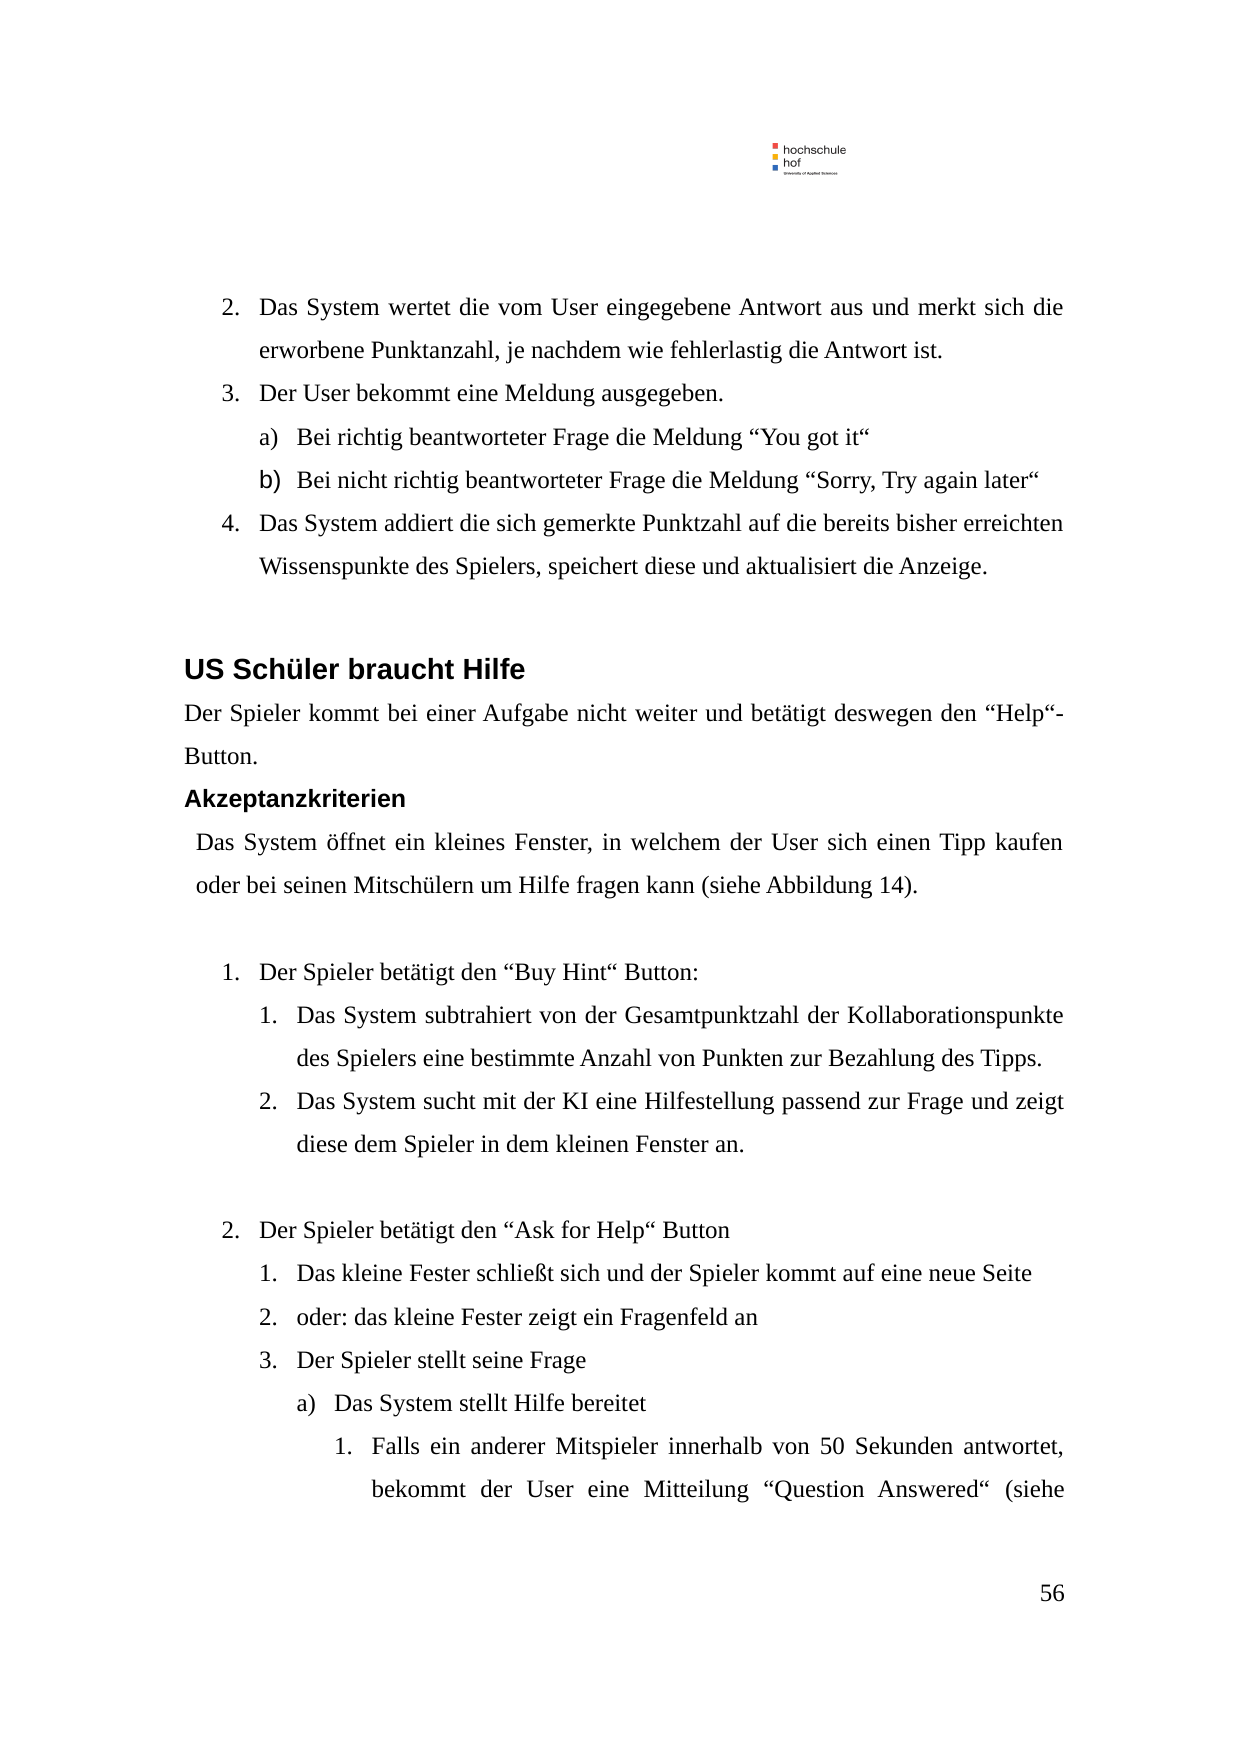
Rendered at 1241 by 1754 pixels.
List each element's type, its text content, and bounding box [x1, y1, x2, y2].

list Das System öffnet ein kleines Fenster, in welchem der User sich einen Tipp kaufen oder bei seinen Mitschülern um Hilfe fragen kann (siehe Abbildung 14). [196, 827, 1064, 899]
list Falls ein anderer Mitspieler innerhalb von 50 Sekunden antwortet, bekommt der User eine Mitteilung “Question Answered“ (siehe [334, 1431, 1064, 1503]
list Bei nicht richtig beantworteter Frage die Meldung “Sorry, Try again later“ [259, 465, 1064, 493]
text Akzeptanzkriterien [184, 784, 1064, 813]
list Das kleine Fester schließt sich und der Spieler kommt auf eine neue Seite [259, 1258, 1064, 1287]
list Der Spieler betätigt den “Buy Hint“ Button: [221, 957, 1064, 985]
list Das System wertet die vom User eingegebene Antwort aus und merkt sich die erworbene Punktanzahl, je nachdem wie fehlerlastig die Antwort ist. [221, 292, 1064, 364]
list oder: das kleine Fester zeigt ein Fragenfeld an [259, 1302, 1064, 1330]
list Bei richtig beantworteter Frage die Meldung “You got it“ [259, 422, 1064, 450]
list Das System stellt Hilfe bereitet [296, 1388, 1064, 1417]
list Das System addiert die sich gemerkte Punktzahl auf die bereits bisher erreichten Wissenspunkte des Spielers, speichert diese und aktualisiert die Anzeige. [221, 508, 1064, 580]
picture [772, 143, 846, 175]
list Der Spieler betätigt den “Ask for Help“ Button [221, 1215, 1064, 1244]
list Das System subtrahiert von der Gesamtpunktzahl der Kollaborationspunkte des Spielers eine bestimmte Anzahl von Punkten zur Bezahlung des Tipps. [259, 1000, 1064, 1072]
list Der User bekommt eine Meldung ausgegeben. [221, 378, 1064, 407]
list Das System sucht mit der KI eine Hilfestellung passend zur Frage und zeigt diese dem Spieler in dem kleinen Fenster an. [259, 1086, 1064, 1158]
text Der Spieler kommt bei einer Aufgabe nicht weiter und betätigt deswegen den “Help“-Button. [184, 698, 1064, 770]
list Der Spieler stellt seine Frage [259, 1345, 1064, 1373]
subtitle US Schüler braucht Hilfe [184, 652, 1064, 685]
